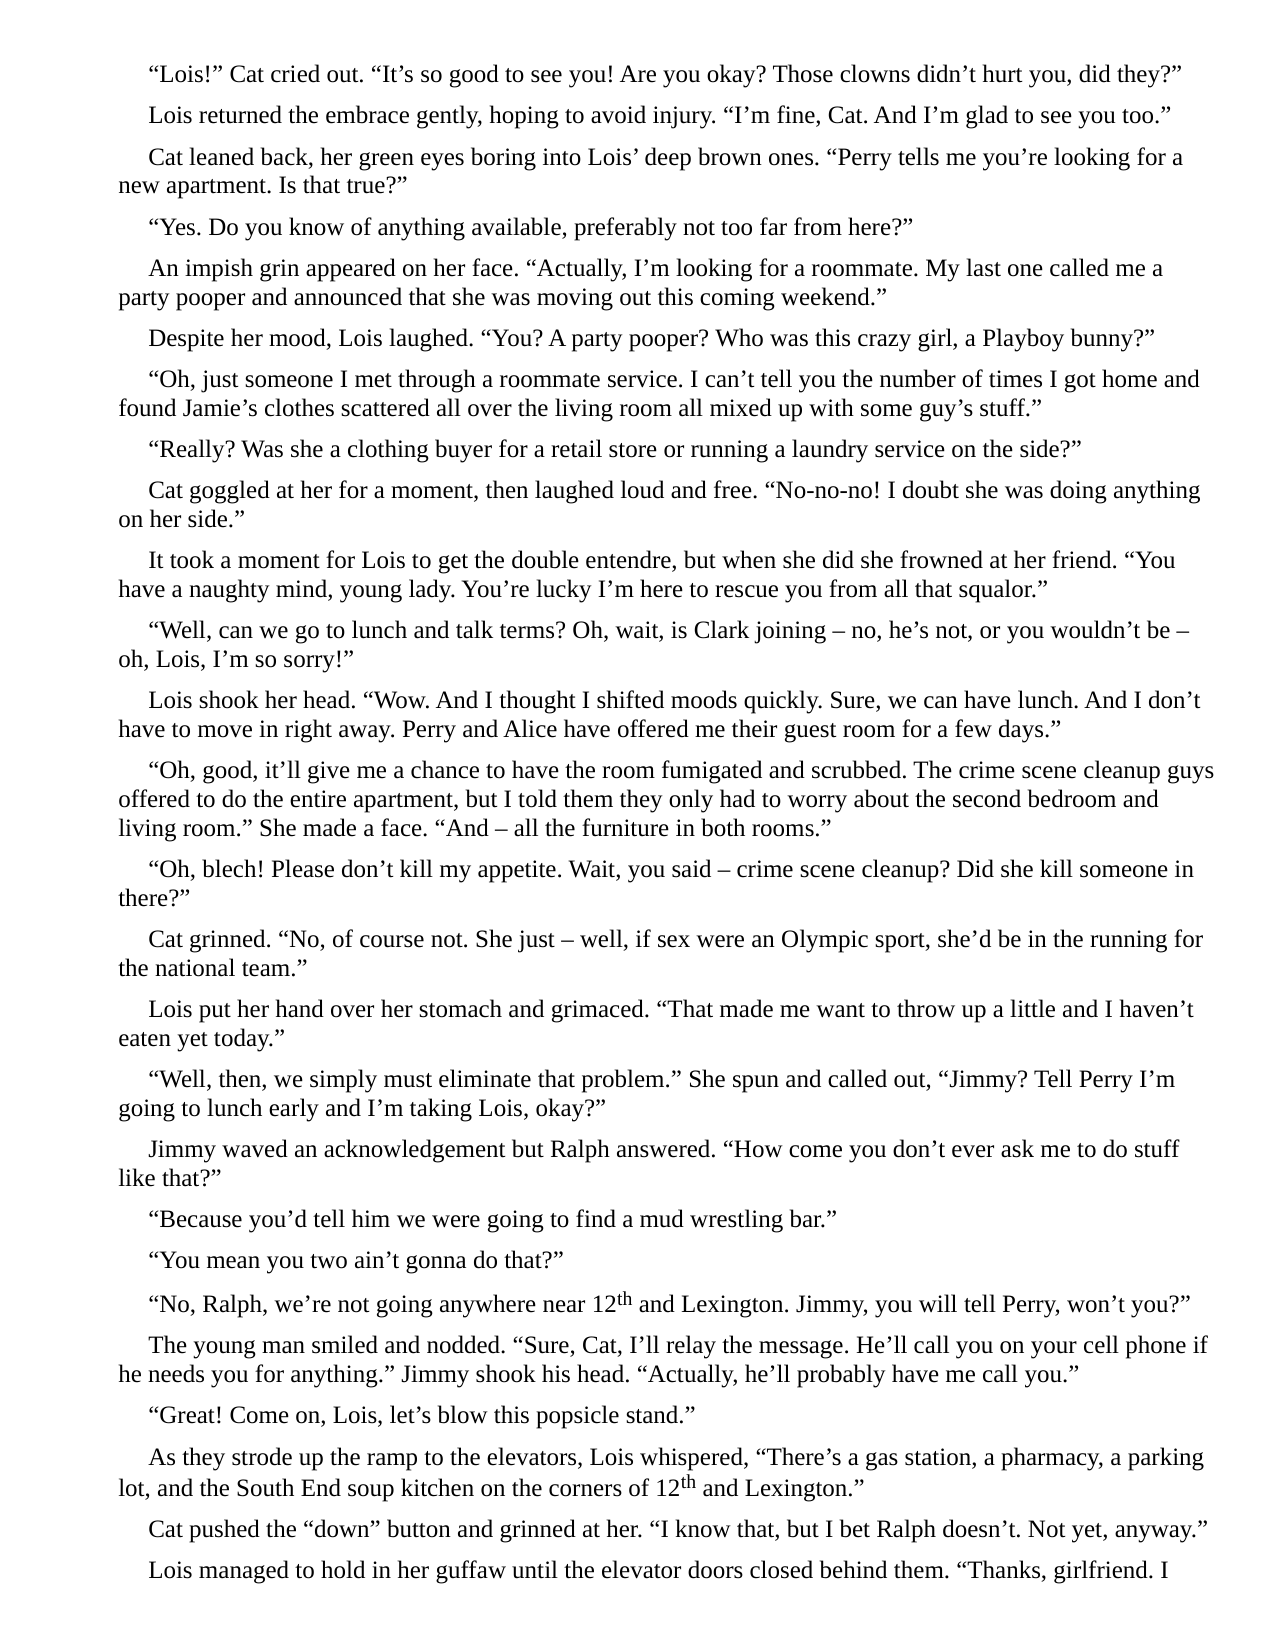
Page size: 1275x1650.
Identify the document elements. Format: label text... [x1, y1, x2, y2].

text The young man smiled and nodded. “Sure, Cat, I’ll relay the message. He’ll call you on your cell phone if he needs you for anything.” Jimmy shook his head. “Actually, he’ll probably have me call you.” [118, 1330, 1216, 1388]
text “Really? Was she a clothing buyer for a retail store or running a laundry service on the side?” [118, 434, 1216, 463]
text Despite her mood, Lois laughed. “You? A party pooper? Who was this crazy girl, a Playboy bunny?” [118, 323, 1216, 352]
text “Well, can we go to lunch and talk terms? Oh, wait, is Clark joining – no, he’s not, or you wouldn’t be – oh, Lois, I’m so sorry!” [118, 615, 1216, 673]
text “No, Ralph, we’re not going anywhere near 12th and Lexington. Jimmy, you will tell Perry, won’t you?” [118, 1287, 1216, 1318]
text Lois shook her head. “Wow. And I thought I shifted moods quickly. Sure, we can have lunch. And I don’t have to move in right away. Perry and Alice have offered me their guest room for a few days.” [118, 685, 1216, 743]
text Lois put her hand over her stomach and grimaced. “That made me want to throw up a little and I haven’t eaten yet today.” [118, 994, 1216, 1052]
text “Because you’d tell him we were going to find a mud wrestling bar.” [118, 1204, 1216, 1233]
text “Yes. Do you know of anything available, preferably not too far from here?” [118, 212, 1216, 240]
text Lois managed to hold in her guffaw until the elevator doors closed behind them. “Thanks, girlfriend. I [118, 1556, 1216, 1584]
text “Well, then, we simply must eliminate that problem.” She spun and called out, “Jimmy? Tell Perry I’m going to lunch early and I’m taking Lois, okay?” [118, 1064, 1216, 1122]
text Cat goggled at her for a moment, then laughed loud and free. “No-no-no! I doubt she was doing anything on her side.” [118, 475, 1216, 533]
text Lois returned the embrace gently, hoping to avoid injury. “I’m fine, Cat. And I’m glad to see you too.” [118, 100, 1216, 129]
text “You mean you two ain’t gonna do that?” [118, 1245, 1216, 1274]
text “Oh, just someone I met through a roommate service. I can’t tell you the number of times I got home and found Jamie’s clothes scattered all over the living room all mixed up with some guy’s stuff.” [118, 364, 1216, 422]
text “Lois!” Cat cried out. “It’s so good to see you! Are you okay? Those clowns didn’t hurt you, did they?” [118, 59, 1216, 88]
text An impish grin appeared on her face. “Actually, I’m looking for a roommate. My last one called me a party pooper and announced that she was moving out this coming weekend.” [118, 253, 1216, 310]
text Cat leaned back, her green eyes boring into Lois’ deep brown ones. “Perry tells me you’re looking for a new apartment. Is that true?” [118, 142, 1216, 199]
text “Oh, blech! Please don’t kill my appetite. Wait, you said – crime scene cleanup? Did she kill someone in there?” [118, 854, 1216, 912]
text It took a moment for Lois to get the double entendre, but when she did she frowned at her friend. “You have a naughty mind, young lady. You’re lucky I’m here to rescue you from all that squalor.” [118, 545, 1216, 603]
text Cat pushed the “down” button and grinned at her. “I know that, but I bet Ralph doesn’t. Not yet, anyway.” [118, 1514, 1216, 1543]
text Cat grinned. “No, of course not. She just – well, if sex were an Olympic sport, she’d be in the running for the national team.” [118, 924, 1216, 982]
text “Oh, good, it’ll give me a chance to have the room fumigated and scrubbed. The crime scene cleanup guys offered to do the entire apartment, but I told them they only had to worry about the second bedroom and living room.” She made a face. “And – all the furniture in both rooms.” [118, 755, 1216, 842]
text Jimmy waved an acknowledgement but Ralph answered. “How come you don’t ever ask me to do stuff like that?” [118, 1134, 1216, 1192]
text As they strode up the ramp to the elevators, Lois whispered, “There’s a gas station, a pharmacy, a parking lot, and the South End soup kitchen on the corners of 12th and Lexington.” [118, 1442, 1216, 1502]
text “Great! Come on, Lois, let’s blow this popsicle stand.” [118, 1400, 1216, 1429]
